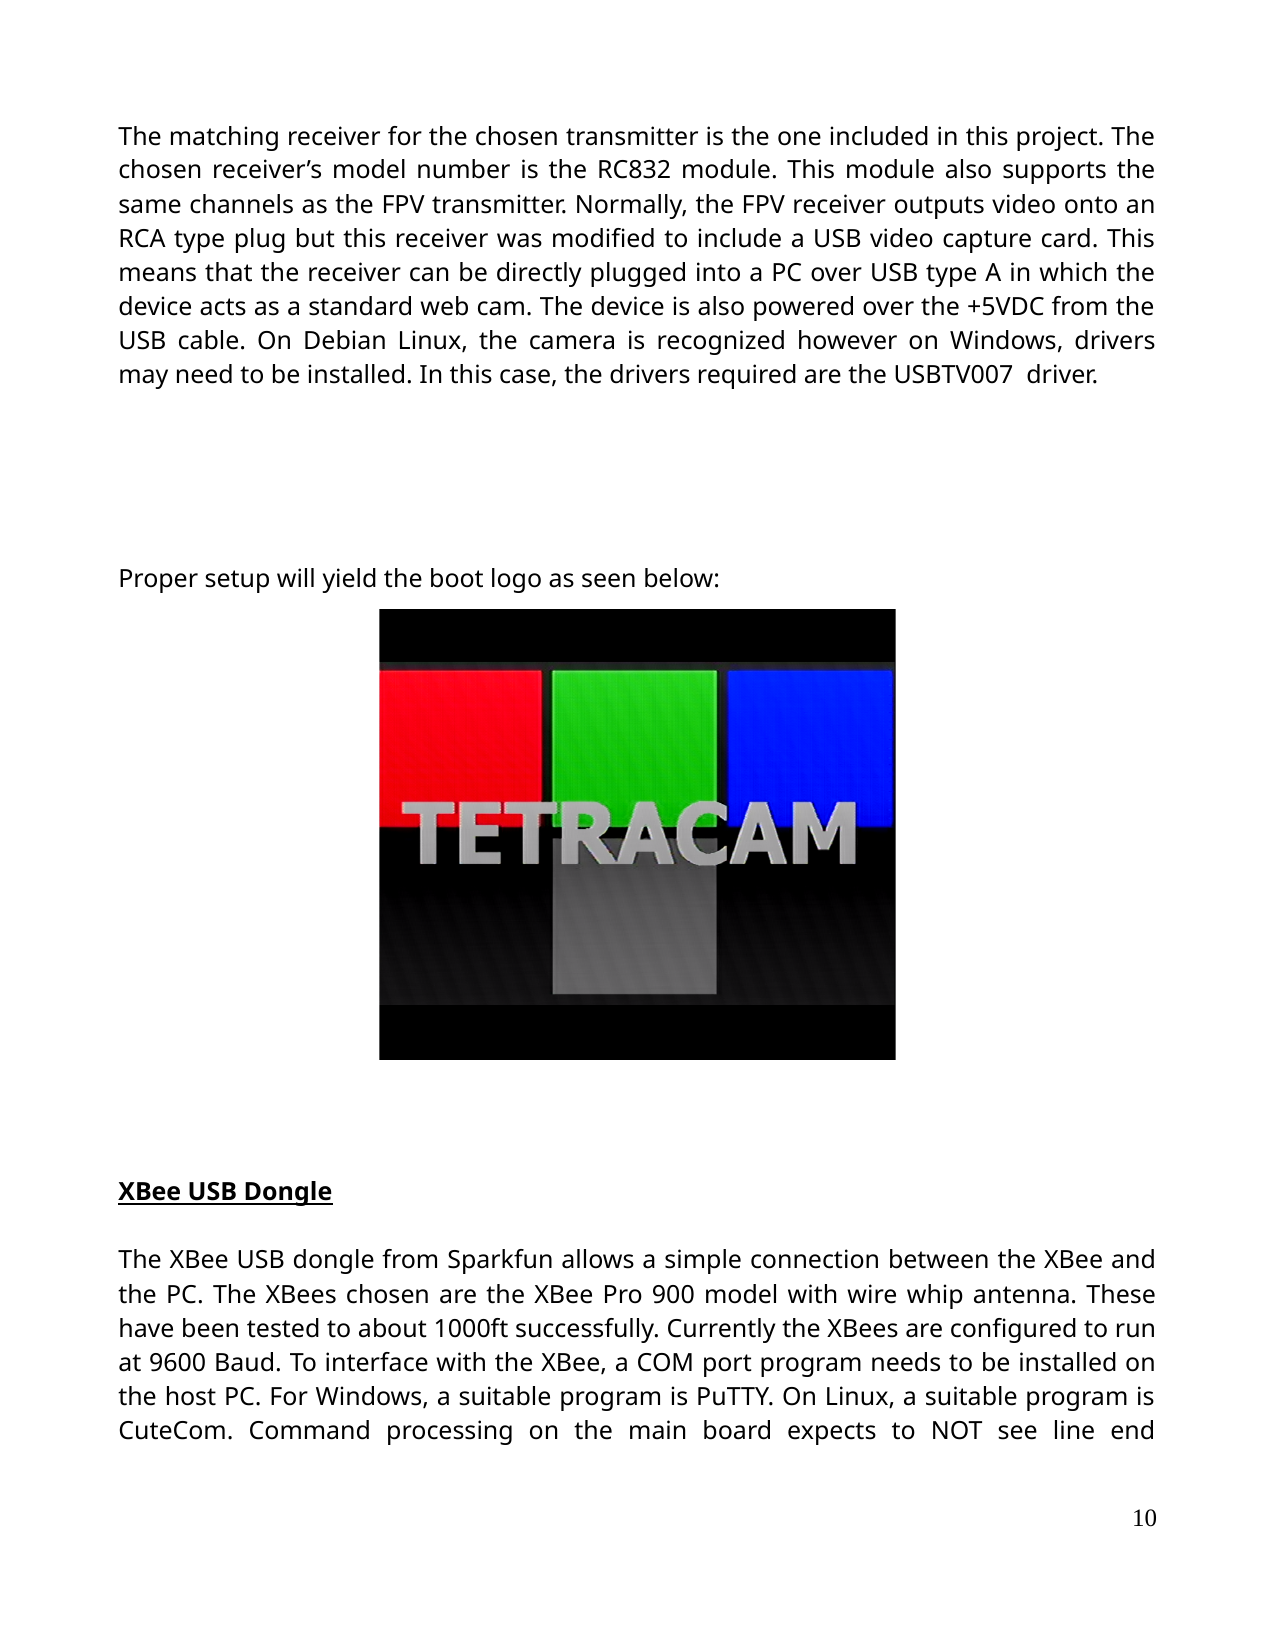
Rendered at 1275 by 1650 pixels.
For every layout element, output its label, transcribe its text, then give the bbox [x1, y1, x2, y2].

text XBee USB Dongle [118, 1174, 1157, 1208]
text Proper setup will yield the boot logo as seen below: [118, 561, 1157, 595]
text The matching receiver for the chosen transmitter is the one included in this project. The chosen receiver’s model number is the RC832 module. This module also supports the same channels as the FPV transmitter. Normally, the FPV receiver outputs video onto an RCA type plug but this receiver was modified to include a USB video capture card. This means that the receiver can be directly plugged into a PC over USB type A in which the device acts as a standard web cam. The device is also powered over the +5VDC from the USB cable. On Debian Linux, the camera is recognized however on Windows, drivers may need to be installed. In this case, the drivers required are the USBTV007 driver. [118, 118, 1157, 391]
text The XBee USB dongle from Sparkfun allows a simple connection between the XBee and the PC. The XBees chosen are the XBee Pro 900 model with wire whip antenna. These have been tested to about 1000ft successfully. Currently the XBees are configured to run at 9600 Baud. To interface with the XBee, a COM port program needs to be installed on the host PC. For Windows, a suitable program is PuTTY. On Linux, a suitable program is CuteCom. Command processing on the main board expects to NOT see line end [118, 1242, 1157, 1447]
